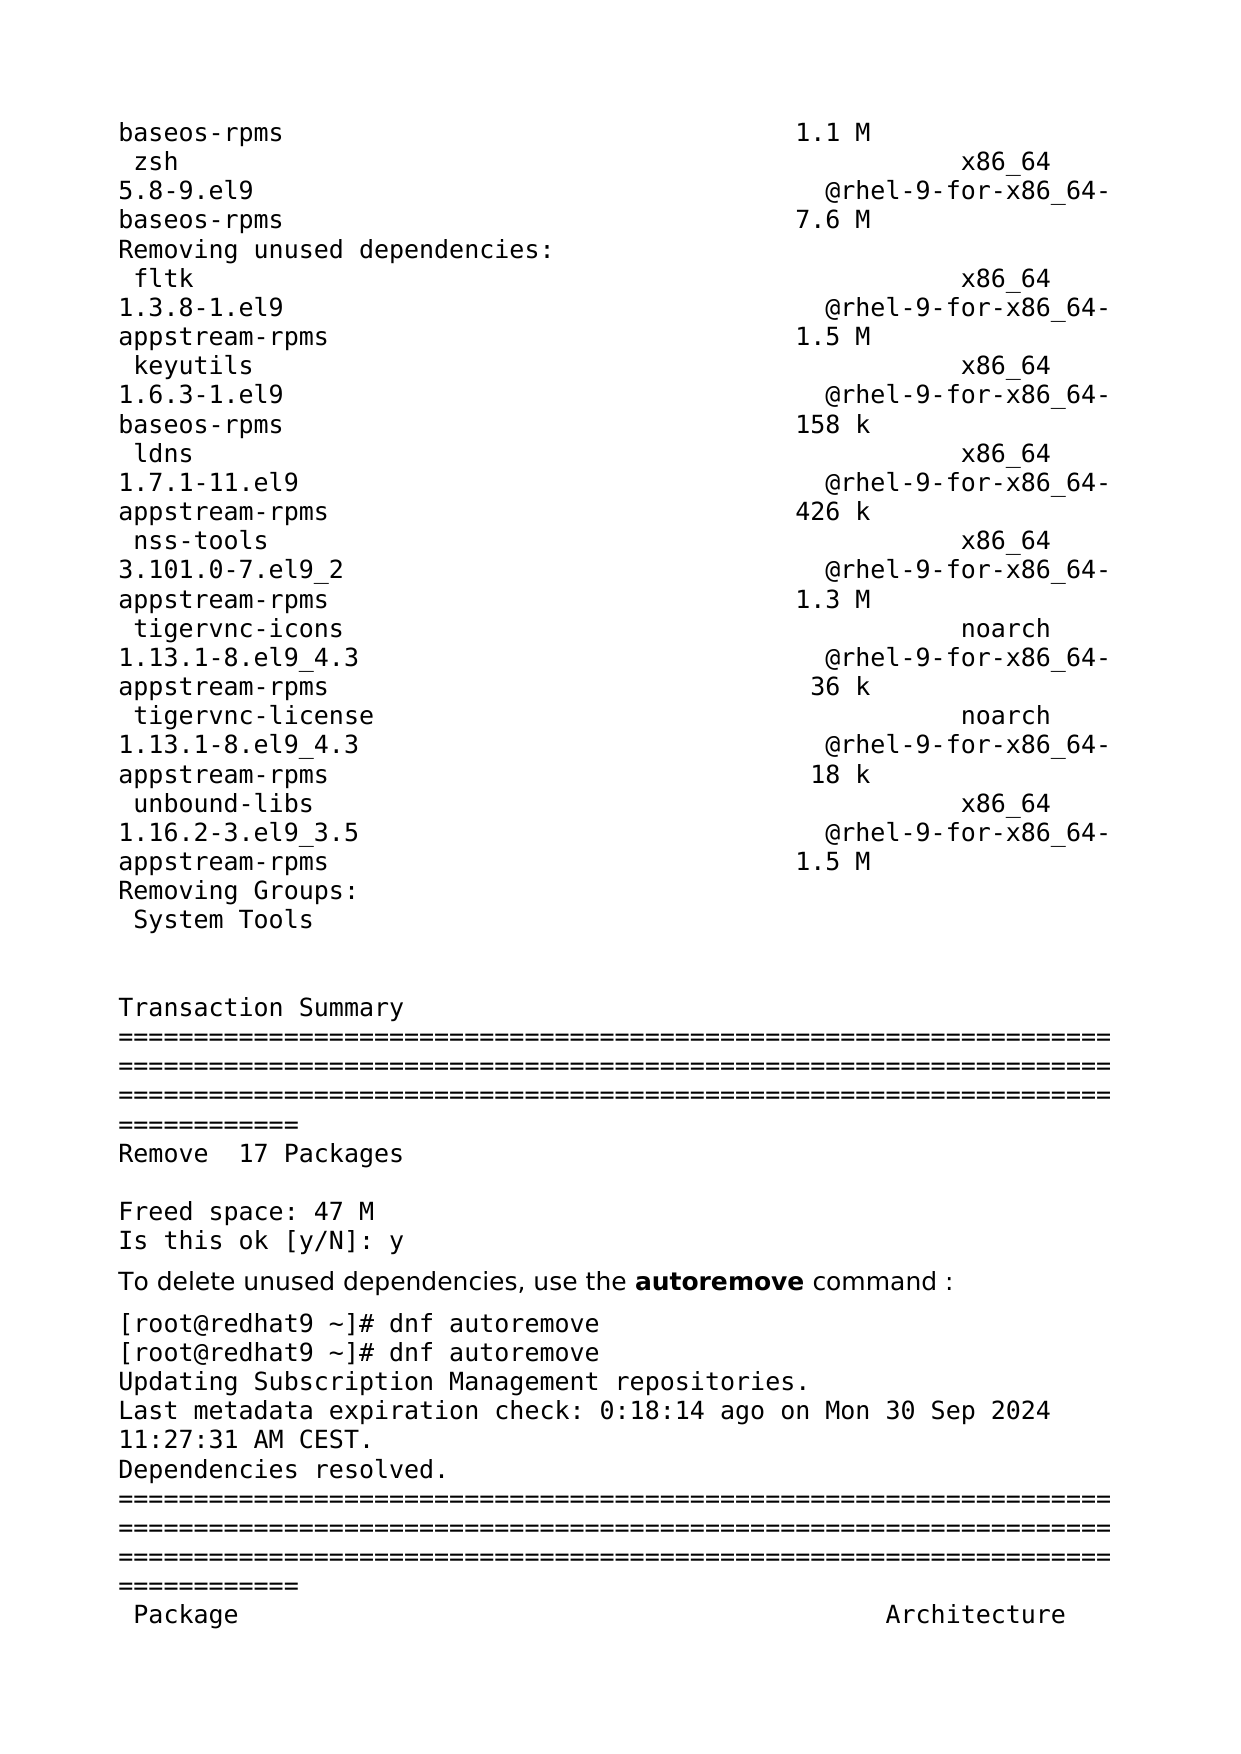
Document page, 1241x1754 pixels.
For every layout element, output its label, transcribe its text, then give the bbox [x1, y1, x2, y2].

text baseos-rpms 1.1 M zsh x86_64 5.8-9.el9 @rhel-9-for-x86_64-baseos-rpms 7.6 M Removing unused dependencies: fltk x86_64 1.3.8-1.el9 @rhel-9-for-x86_64-appstream-rpms 1.5 M keyutils x86_64 1.6.3-1.el9 @rhel-9-for-x86_64-baseos-rpms 158 k ldns x86_64 1.7.1-11.el9 @rhel-9-for-x86_64-appstream-rpms 426 k nss-tools x86_64 3.101.0-7.el9_2 @rhel-9-for-x86_64-appstream-rpms 1.3 M tigervnc-icons noarch 1.13.1-8.el9_4.3 @rhel-9-for-x86_64-appstream-rpms 36 k tigervnc-license noarch 1.13.1-8.el9_4.3 @rhel-9-for-x86_64-appstream-rpms 18 k unbound-libs x86_64 1.16.2-3.el9_3.5 @rhel-9-for-x86_64-appstream-rpms 1.5 M Removing Groups: System Tools Transaction Summary ================================================================================================================================================================================================================== Remove 17 Packages Freed space: 47 M Is this ok [y/N]: y [118, 118, 1122, 1256]
text To delete unused dependencies, use the autoremove command : [118, 1267, 1122, 1297]
text [root@redhat9 ~]# dnf autoremove [root@redhat9 ~]# dnf autoremove Updating Subscription Management repositories. Last metadata expiration check: 0:18:14 ago on Mon 30 Sep 2024 11:27:31 AM CEST. Dependencies resolved. ================================================================================================================================================================================================================== Package Architecture [118, 1309, 1122, 1630]
